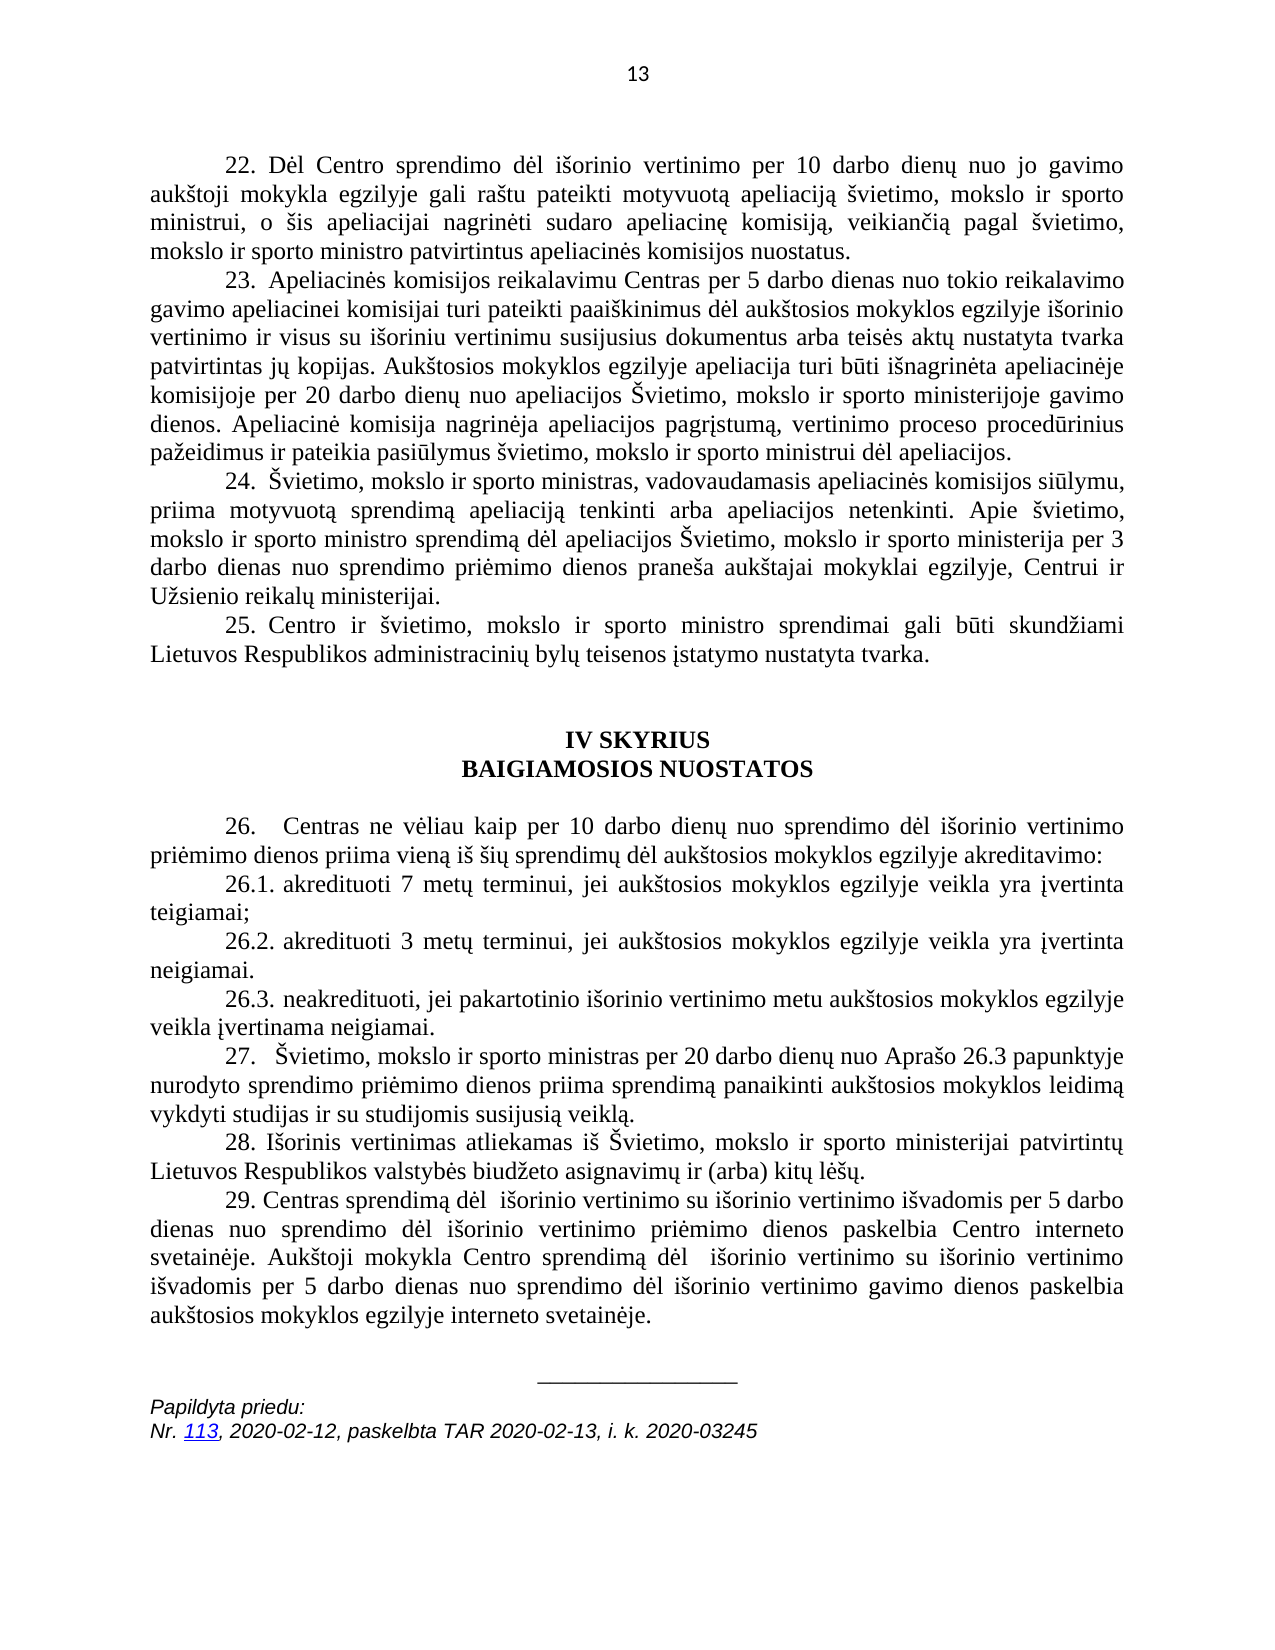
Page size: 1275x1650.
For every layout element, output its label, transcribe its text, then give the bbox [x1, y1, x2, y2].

text 22. Dėl Centro sprendimo dėl išorinio vertinimo per 10 darbo dienų nuo jo gavimo aukštoji mokykla egzilyje gali raštu pateikti motyvuotą apeliaciją švietimo, mokslo ir sporto ministrui, o šis apeliacijai nagrinėti sudaro apeliacinę komisiją, veikiančią pagal švietimo, mokslo ir sporto ministro patvirtintus apeliacinės komisijos nuostatus. [150, 150, 1125, 265]
text Nr. 113, 2020-02-12, paskelbta TAR 2020-02-13, i. k. 2020-03245 [150, 1419, 1125, 1443]
text 27. Švietimo, mokslo ir sporto ministras per 20 darbo dienų nuo Aprašo 26.3 papunktyje nurodyto sprendimo priėmimo dienos priima sprendimą panaikinti aukštosios mokyklos leidimą vykdyti studijas ir su studijomis susijusią veiklą. [150, 1041, 1125, 1127]
text 26.3. neakredituoti, jei pakartotinio išorinio vertinimo metu aukštosios mokyklos egzilyje veikla įvertinama neigiamai. [150, 984, 1125, 1041]
text 26.1. akredituoti 7 metų terminui, jei aukštosios mokyklos egzilyje veikla yra įvertinta teigiamai; [150, 869, 1125, 926]
text 23. Apeliacinės komisijos reikalavimu Centras per 5 darbo dienas nuo tokio reikalavimo gavimo apeliacinei komisijai turi pateikti paaiškinimus dėl aukštosios mokyklos egzilyje išorinio vertinimo ir visus su išoriniu vertinimu susijusius dokumentus arba teisės aktų nustatyta tvarka patvirtintas jų kopijas. Aukštosios mokyklos egzilyje apeliacija turi būti išnagrinėta apeliacinėje komisijoje per 20 darbo dienų nuo apeliacijos Švietimo, mokslo ir sporto ministerijoje gavimo dienos. Apeliacinė komisija nagrinėja apeliacijos pagrįstumą, vertinimo proceso procedūrinius pažeidimus ir pateikia pasiūlymus švietimo, mokslo ir sporto ministrui dėl apeliacijos. [150, 265, 1125, 466]
text 26. Centras ne vėliau kaip per 10 darbo dienų nuo sprendimo dėl išorinio vertinimo priėmimo dienos priima vieną iš šių sprendimų dėl aukštosios mokyklos egzilyje akreditavimo: [150, 811, 1125, 869]
text 29. Centras sprendimą dėl išorinio vertinimo su išorinio vertinimo išvadomis per 5 darbo dienas nuo sprendimo dėl išorinio vertinimo priėmimo dienos paskelbia Centro interneto svetainėje. Aukštoji mokykla Centro sprendimą dėl išorinio vertinimo su išorinio vertinimo išvadomis per 5 darbo dienas nuo sprendimo dėl išorinio vertinimo gavimo dienos paskelbia aukštosios mokyklos egzilyje interneto svetainėje. [150, 1185, 1125, 1329]
text BAIGIAMOSIOS NUOSTATOS [150, 754, 1125, 782]
text 25. Centro ir švietimo, mokslo ir sporto ministro sprendimai gali būti skundžiami Lietuvos Respublikos administracinių bylų teisenos įstatymo nustatyta tvarka. [150, 610, 1125, 667]
text Papildyta priedu: [150, 1395, 1125, 1419]
text –––––––––––––––– [150, 1357, 1125, 1395]
text 28. Išorinis vertinimas atliekamas iš Švietimo, mokslo ir sporto ministerijai patvirtintų Lietuvos Respublikos valstybės biudžeto asignavimų ir (arba) kitų lėšų. [150, 1127, 1125, 1185]
text 26.2. akredituoti 3 metų terminui, jei aukštosios mokyklos egzilyje veikla yra įvertinta neigiamai. [150, 926, 1125, 984]
text IV SKYRIUS [150, 725, 1125, 754]
text 24. Švietimo, mokslo ir sporto ministras, vadovaudamasis apeliacinės komisijos siūlymu, priima motyvuotą sprendimą apeliaciją tenkinti arba apeliacijos netenkinti. Apie švietimo, mokslo ir sporto ministro sprendimą dėl apeliacijos Švietimo, mokslo ir sporto ministerija per 3 darbo dienas nuo sprendimo priėmimo dienos praneša aukštajai mokyklai egzilyje, Centrui ir Užsienio reikalų ministerijai. [150, 466, 1125, 610]
